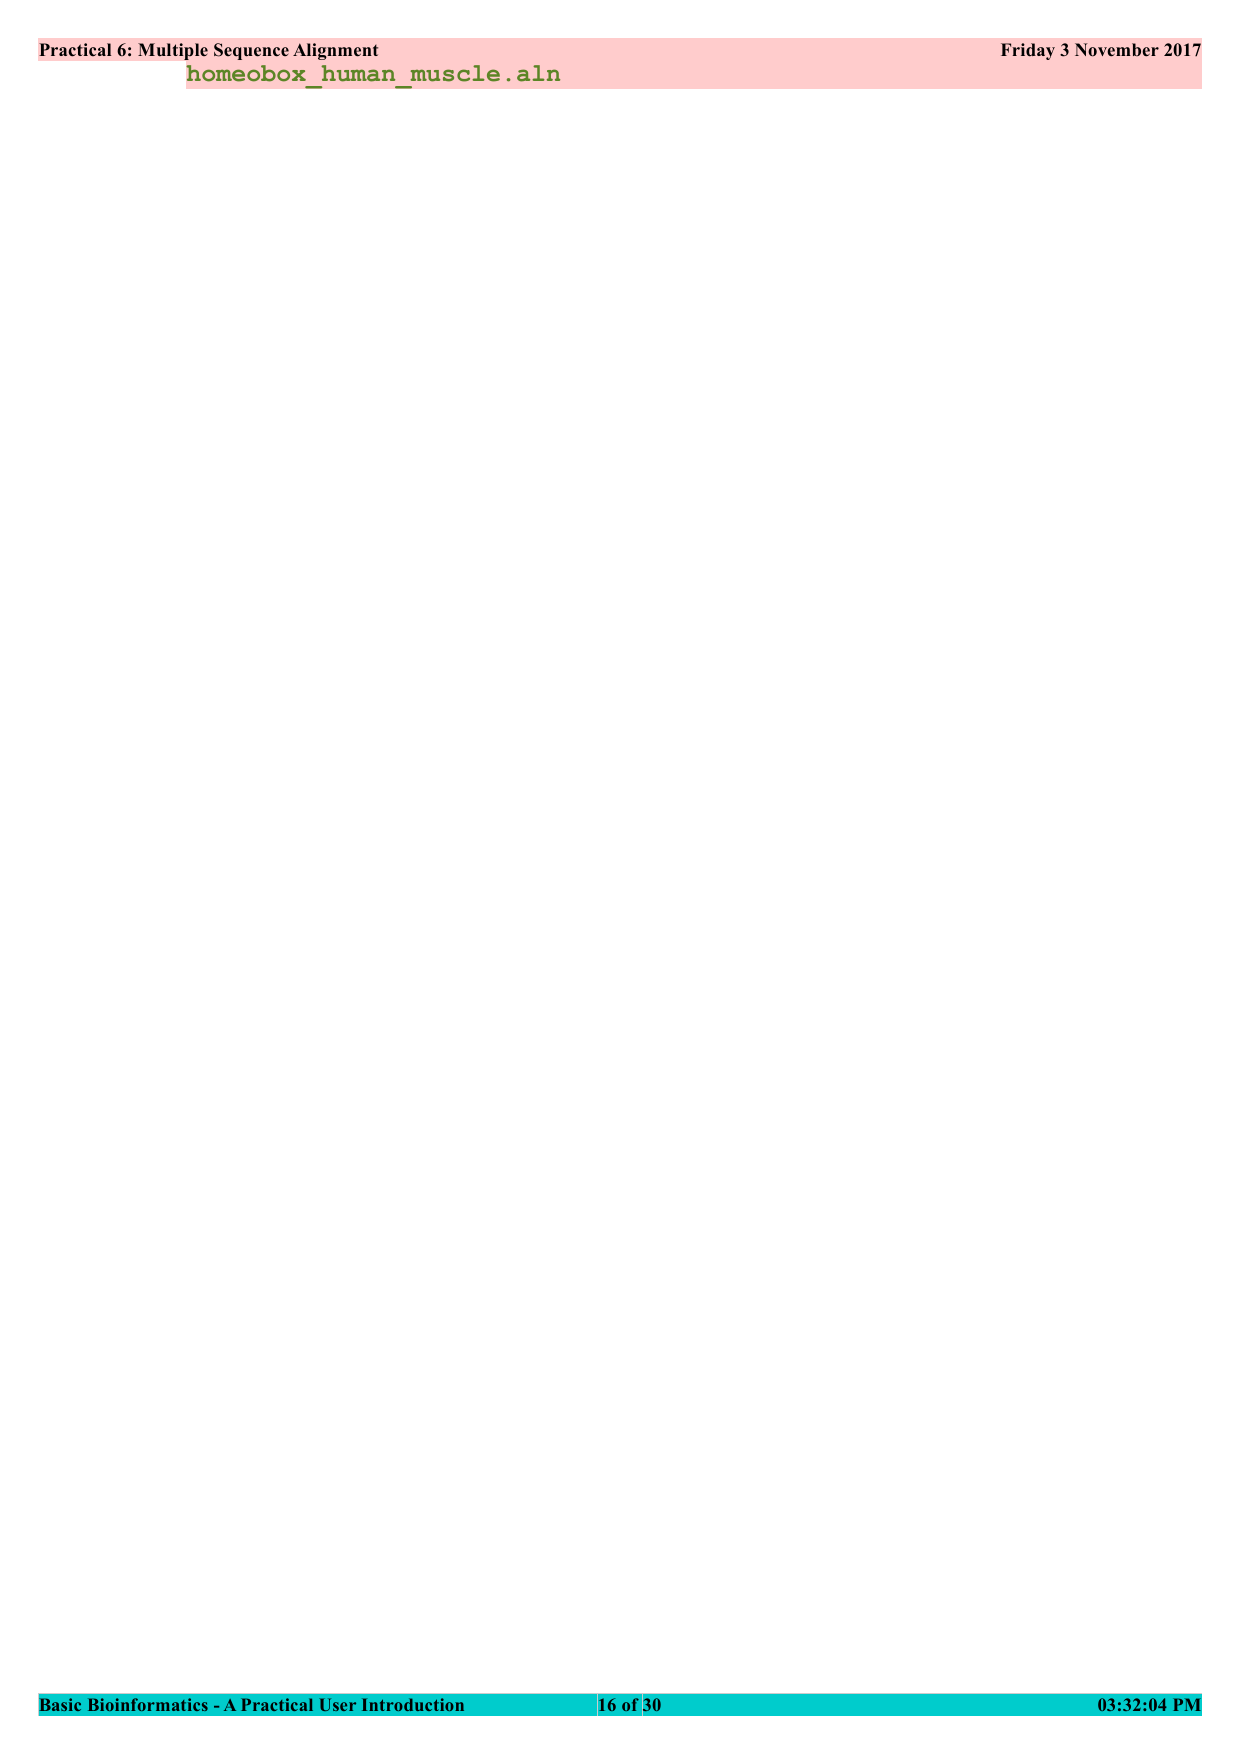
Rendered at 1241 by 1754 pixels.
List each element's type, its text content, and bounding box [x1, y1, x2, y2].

text homeobox_human_muscle.aln [186, 61, 1202, 89]
